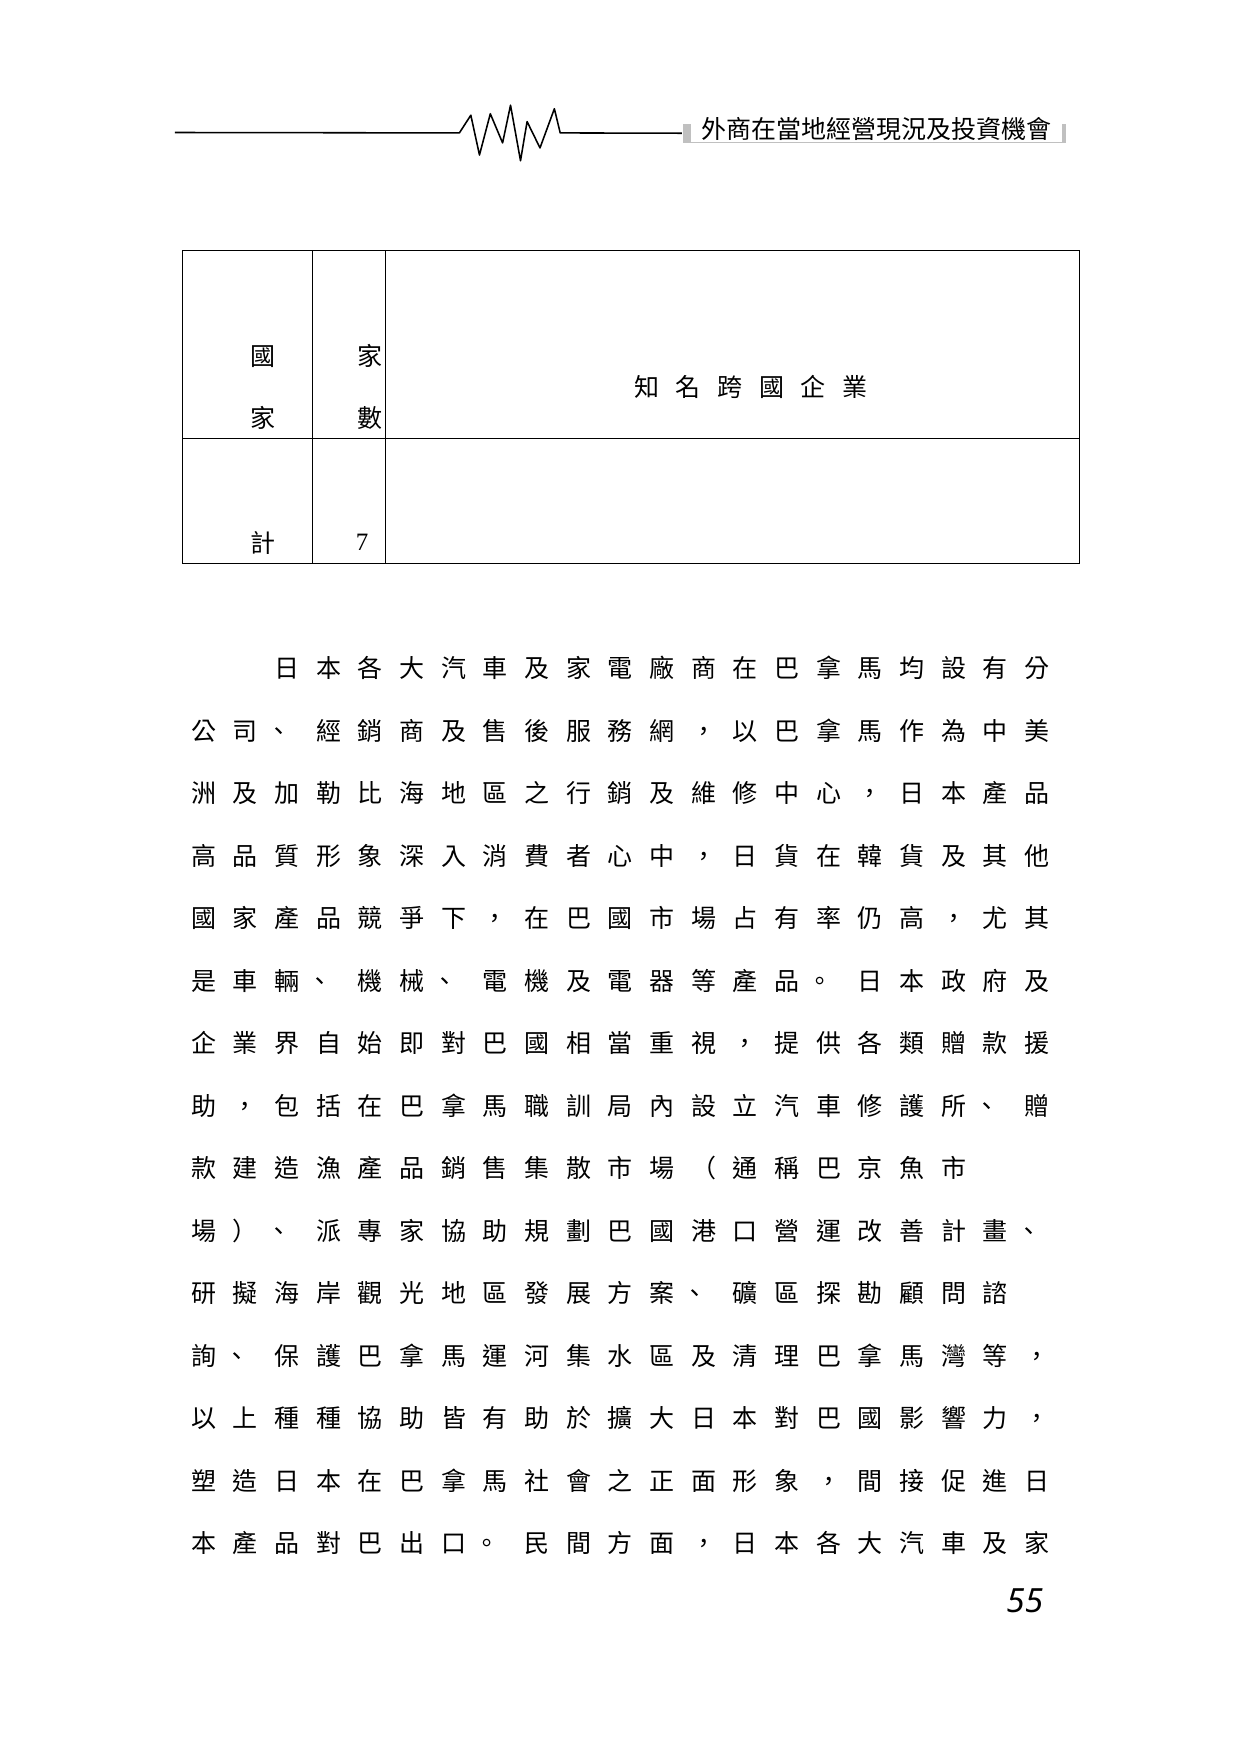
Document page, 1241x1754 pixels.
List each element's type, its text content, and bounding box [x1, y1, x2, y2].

table_cell 7 [313, 439, 385, 563]
text 日本各大汽車及家電廠商在巴拿馬均設有分公司、經銷商及售後服務網，以巴拿馬作為中美洲及加勒比海地區之行銷及維修中心，日本產品高品質形象深入消費者心中，日貨在韓貨及其他國家產品競爭下，在巴國市場占有率仍高，尤其是車輛、機械、電機及電器等產品。日本政府及企業界自始即對巴國相當重視，提供各類贈款援助，包括在巴拿馬職訓局內設立汽車修護所、贈款建造漁產品銷售集散市場（通稱巴京魚市場）、派專家協助規劃巴國港口營運改善計畫、研擬海岸觀光地區發展方案、礦區探勘顧問諮詢、保護巴拿馬運河集水區及清理巴拿馬灣等，以上種種協助皆有助於擴大日本對巴國影響力，塑造日本在巴拿馬社會之正面形象，間接促進日本產品對巴出口。民間方面，日本各大汽車及家 [183, 625, 1058, 1563]
table_header 知名跨國企業 [386, 251, 1079, 438]
table_cell [386, 439, 1079, 563]
table_cell 計 [183, 439, 312, 563]
table_header 家數 [313, 251, 385, 438]
table_header 國家 [183, 251, 312, 438]
